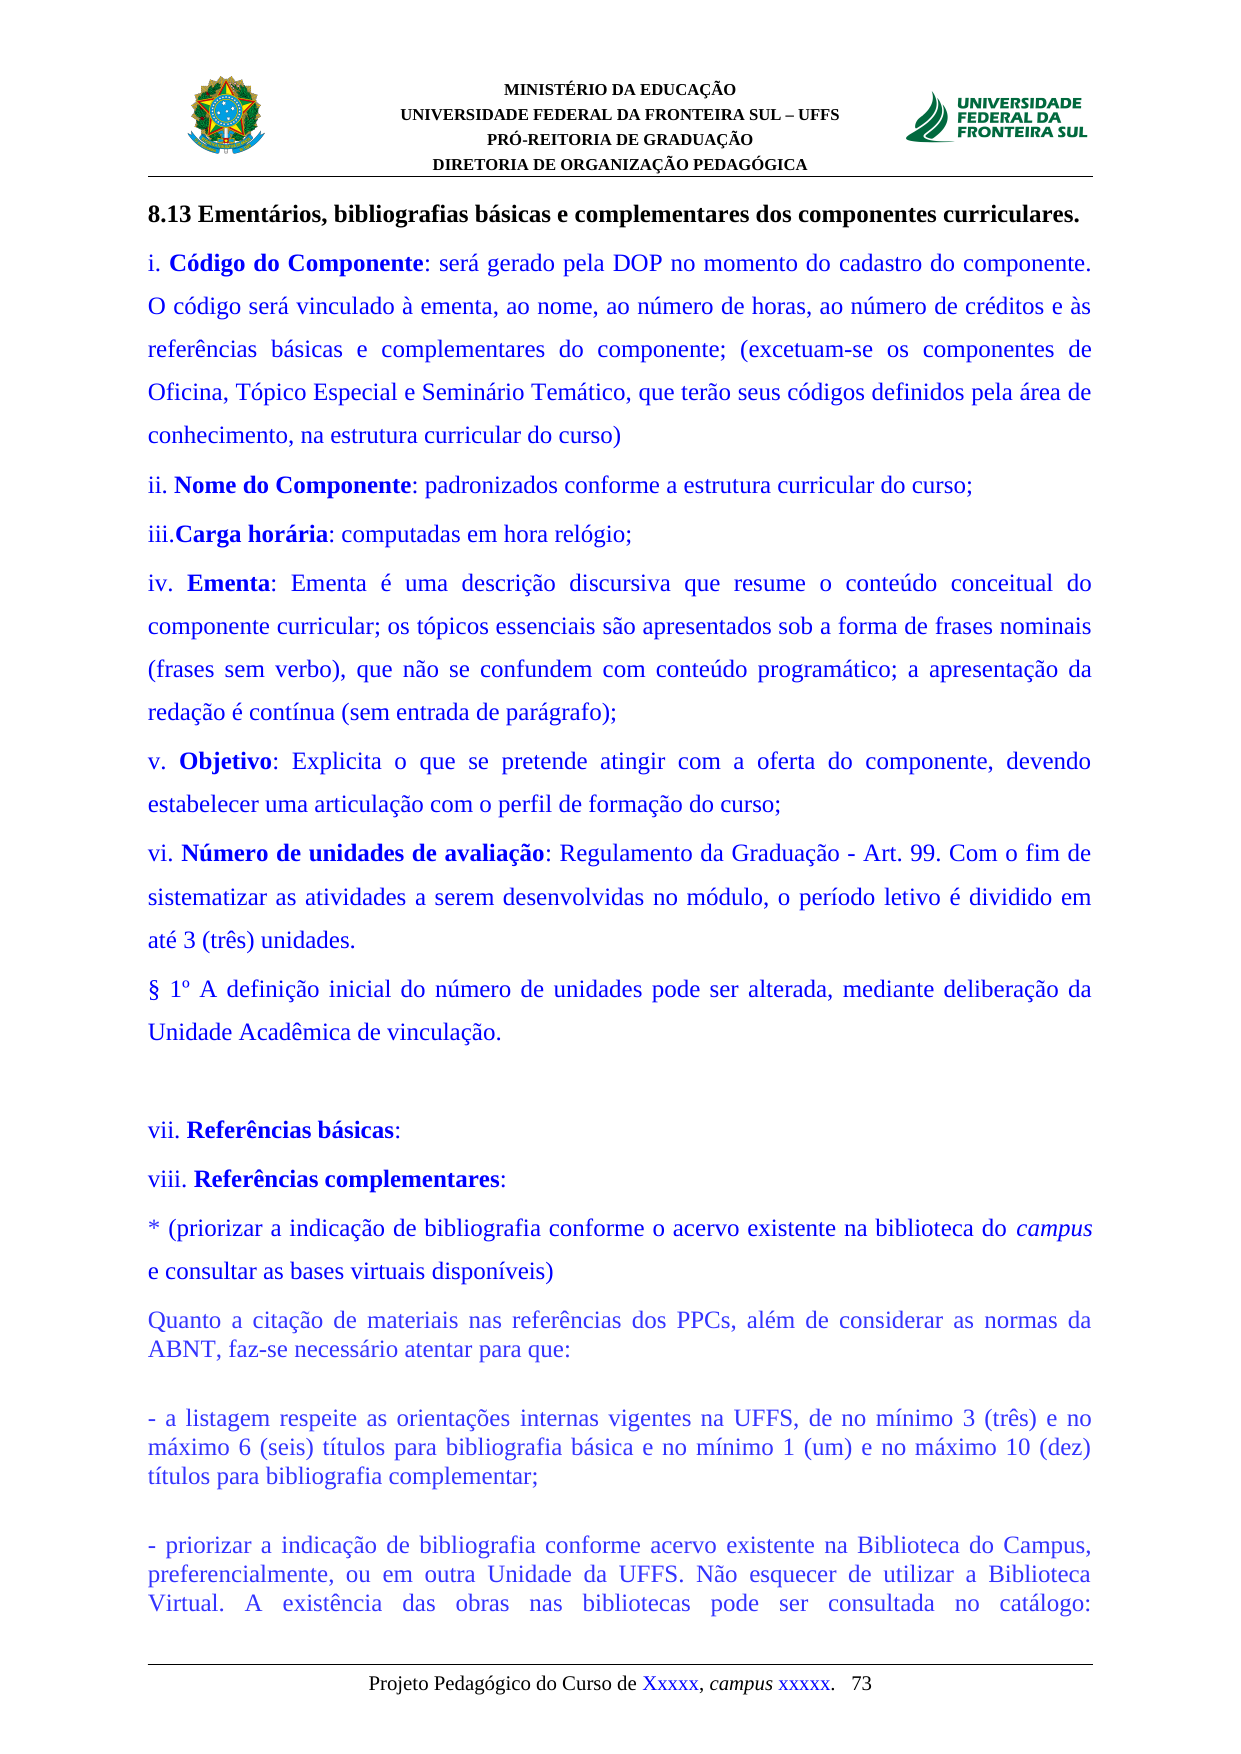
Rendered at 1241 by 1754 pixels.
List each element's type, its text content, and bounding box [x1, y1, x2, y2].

text ii. Nome do Componente: padronizados conforme a estrutura curricular do curso; [148, 470, 1093, 498]
text Quanto a citação de materiais nas referências dos PPCs, além de considerar as normas da ABNT, faz-se necessário atentar para que: [148, 1305, 1093, 1363]
text i. Código do Componente: será gerado pela DOP no momento do cadastro do componente. O código será vinculado à ementa, ao nome, ao número de horas, ao número de créditos e às referências básicas e complementares do componente; (excetuam-se os componentes de Oficina, Tópico Especial e Seminário Temático, que terão seus códigos definidos pela área de conhecimento, na estrutura curricular do curso) [148, 248, 1093, 449]
text v. Objetivo: Explicita o que se pretende atingir com a oferta do componente, devendo estabelecer uma articulação com o perfil de formação do curso; [148, 746, 1093, 818]
text iii.Carga horária: computadas em hora relógio; [148, 519, 1093, 547]
text vi. Número de unidades de avaliação: Regulamento da Graduação - Art. 99. Com o fim de sistematizar as atividades a serem desenvolvidas no módulo, o período letivo é dividido em até 3 (três) unidades. [148, 838, 1093, 953]
text viii. Referências complementares: [148, 1164, 1093, 1193]
text § 1º A definição inicial do número de unidades pode ser alterada, mediante deliberação da Unidade Acadêmica de vinculação. [148, 974, 1093, 1046]
text 8.13 Ementários, bibliografias básicas e complementares dos componentes curriculares. [148, 199, 1093, 228]
text * (priorizar a indicação de bibliografia conforme o acervo existente na biblioteca do campus e consultar as bases virtuais disponíveis) [148, 1213, 1093, 1285]
text iv. Ementa: Ementa é uma descrição discursiva que resume o conteúdo conceitual do componente curricular; os tópicos essenciais são apresentados sob a forma de frases nominais (frases sem verbo), que não se confundem com conteúdo programático; a apresentação da redação é contínua (sem entrada de parágrafo); [148, 568, 1093, 726]
text vii. Referências básicas: [148, 1115, 1093, 1144]
picture [187, 76, 265, 154]
picture [903, 90, 1090, 146]
text - priorizar a indicação de bibliografia conforme acervo existente na Biblioteca do Campus, preferencialmente, ou em outra Unidade da UFFS. Não esquecer de utilizar a Biblioteca Virtual. A existência das obras nas bibliotecas pode ser consultada no catálogo: [148, 1530, 1093, 1617]
text - a listagem respeite as orientações internas vigentes na UFFS, de no mínimo 3 (três) e no máximo 6 (seis) títulos para bibliografia básica e no mínimo 1 (um) e no máximo 10 (dez) títulos para bibliografia complementar; [148, 1403, 1093, 1490]
